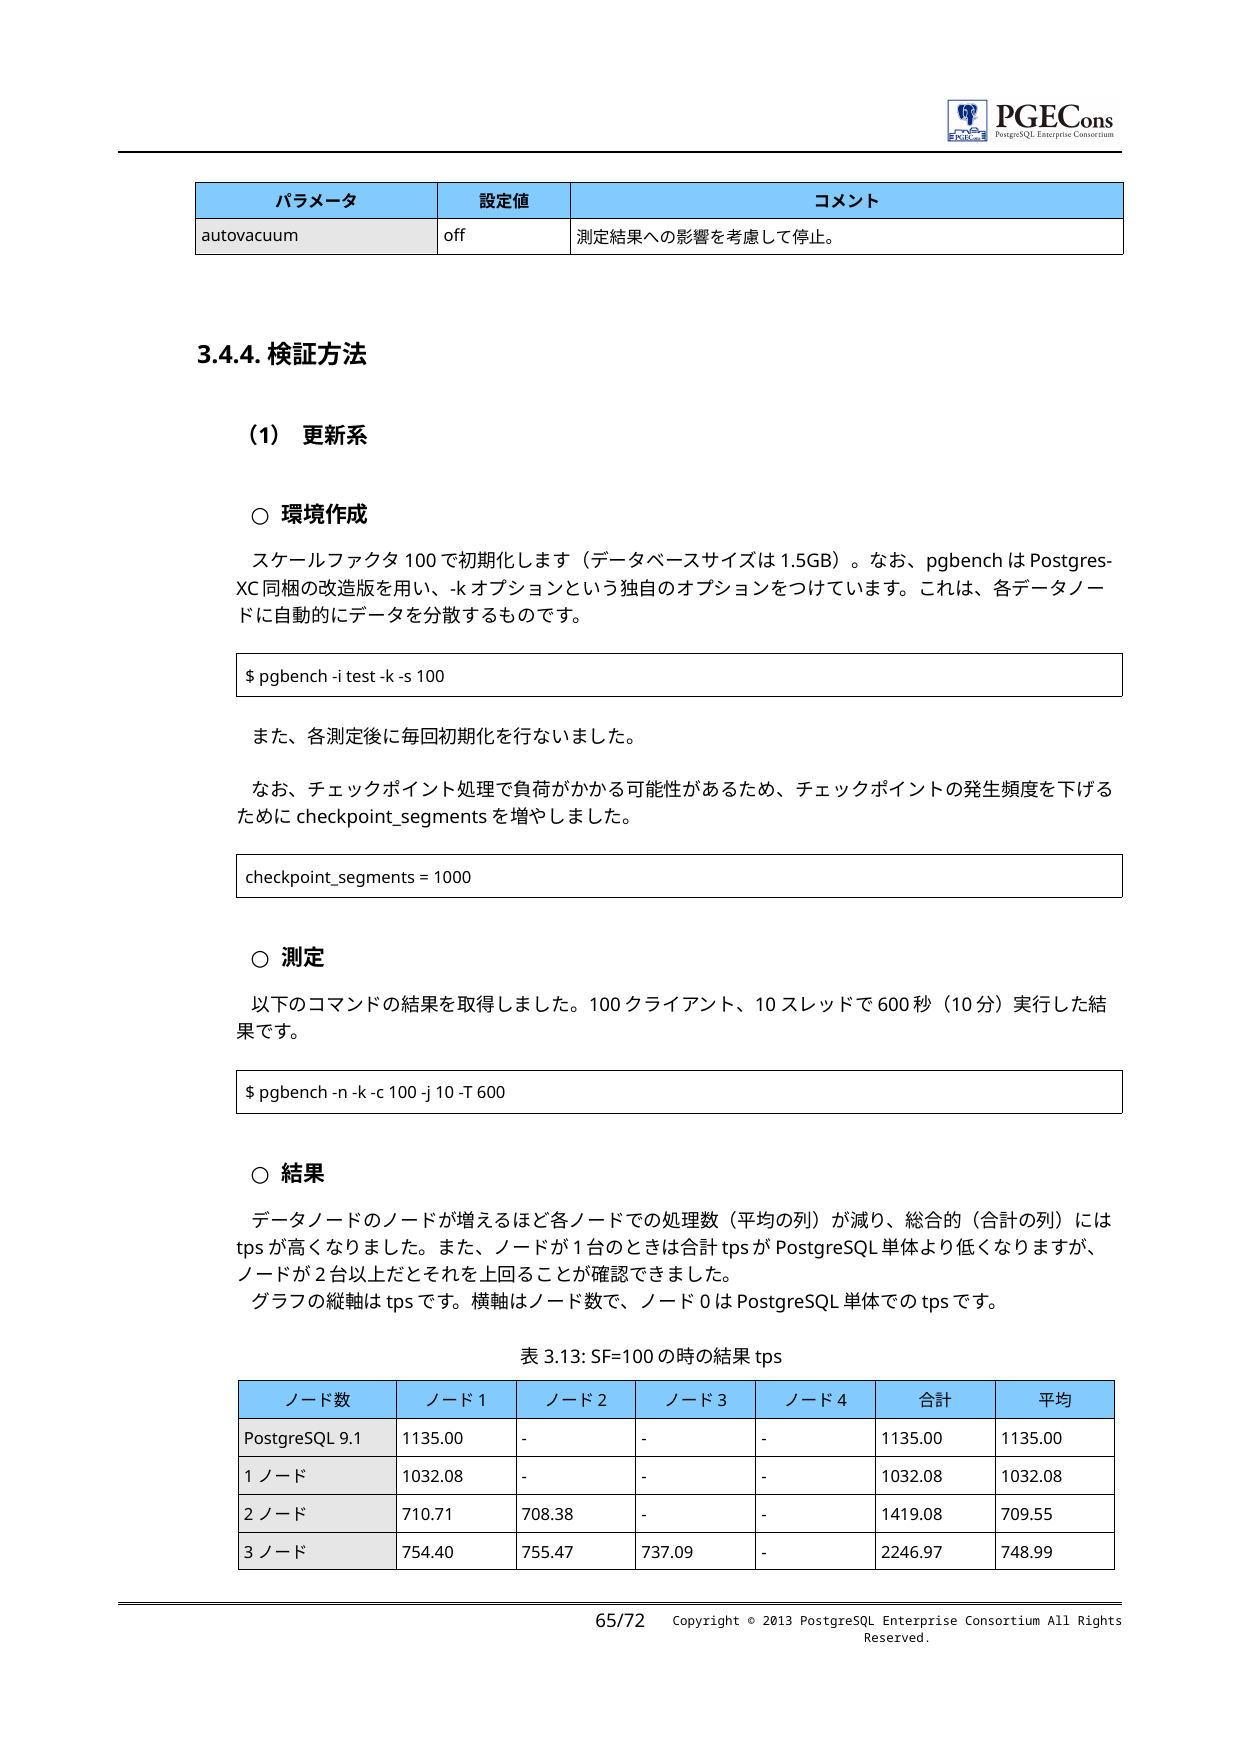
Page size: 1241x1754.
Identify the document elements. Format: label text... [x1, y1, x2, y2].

table_header ノード1 [397, 1381, 516, 1418]
text また、各測定後に毎回初期化を行ないました。 [236, 722, 1122, 749]
text スケールファクタ100で初期化します（データベースサイズは1.5GB）。なお、pgbenchはPostgres-XC同梱の改造版を用い、-kオプションという独自のオプションをつけています。これは、各データノードに自動的にデータを分散するものです。 [236, 546, 1122, 628]
table_cell 708.38 [517, 1495, 635, 1532]
table_cell 1419.08 [876, 1495, 995, 1532]
table_cell - [636, 1419, 755, 1456]
table_cell 測定結果への影響を考慮して停止。 [571, 219, 1123, 253]
table_header 合計 [876, 1381, 995, 1418]
table_header ノード2 [517, 1381, 635, 1418]
table_cell 2246.97 [876, 1533, 995, 1569]
table_cell 1 ノード [239, 1457, 396, 1494]
table_cell - [756, 1457, 875, 1494]
table_cell autovacuum [196, 219, 437, 253]
table_cell - [517, 1419, 635, 1456]
table_cell 1135.00 [876, 1419, 995, 1456]
text なお、チェックポイント処理で負荷がかかる可能性があるため、チェックポイントの発生頻度を下げるためにcheckpoint_segmentsを増やしました。 [236, 774, 1122, 829]
table_cell off [438, 219, 570, 253]
table_cell 3 ノード [239, 1533, 396, 1569]
text $ pgbench -i test -k -s 100 [237, 654, 1122, 696]
table_cell - [756, 1533, 875, 1569]
table_cell - [756, 1495, 875, 1532]
table_header パラメータ [196, 183, 437, 218]
subtitle 検証方法 [197, 334, 1122, 370]
table_cell 1032.08 [397, 1457, 516, 1494]
table_cell - [636, 1495, 755, 1532]
table_header 設定値 [438, 183, 570, 218]
table_header ノード3 [636, 1381, 755, 1418]
text グラフの縦軸はtpsです。横軸はノード数で、ノード0はPostgreSQL単体でのtpsです。 [236, 1287, 1122, 1314]
table_cell 2 ノード [239, 1495, 396, 1532]
table_cell - [756, 1419, 875, 1456]
table_cell PostgreSQL 9.1 [239, 1419, 396, 1456]
table_cell 737.09 [636, 1533, 755, 1569]
table_cell - [517, 1457, 635, 1494]
table_cell 755.47 [517, 1533, 635, 1569]
text 以下のコマンドの結果を取得しました。100クライアント、10スレッドで600秒（10分）実行した結果です。 [236, 990, 1122, 1044]
table_cell 1135.00 [397, 1419, 516, 1456]
subtitle 更新系 [236, 418, 1122, 449]
text $ pgbench -n -k -c 100 -j 10 -T 600 [237, 1071, 1122, 1113]
table_header ノード数 [239, 1381, 396, 1418]
subtitle 環境作成 [250, 497, 1122, 528]
table_header 平均 [996, 1381, 1114, 1418]
table_cell - [636, 1457, 755, 1494]
picture [941, 94, 1119, 147]
table_cell 709.55 [996, 1495, 1114, 1532]
table_cell 1135.00 [996, 1419, 1114, 1456]
subtitle 結果 [250, 1156, 1122, 1188]
table_header ノード4 [756, 1381, 875, 1418]
table_cell 1032.08 [876, 1457, 995, 1494]
table_cell 754.40 [397, 1533, 516, 1569]
text 表 3.13: SF=100の時の結果tps [181, 1343, 1122, 1368]
table_cell 710.71 [397, 1495, 516, 1532]
table_cell 1032.08 [996, 1457, 1114, 1494]
text checkpoint_segments = 1000 [237, 855, 1122, 897]
table_header コメント [571, 183, 1123, 218]
table_cell 748.99 [996, 1533, 1114, 1569]
text データノードのノードが増えるほど各ノードでの処理数（平均の列）が減り、総合的（合計の列）にはtps が高くなりました。また、ノードが1台のときは合計tpsがPostgreSQL単体より低くなりますが、ノードが2台以上だとそれを上回ることが確認できました。 [236, 1205, 1122, 1287]
subtitle 測定 [250, 940, 1122, 972]
